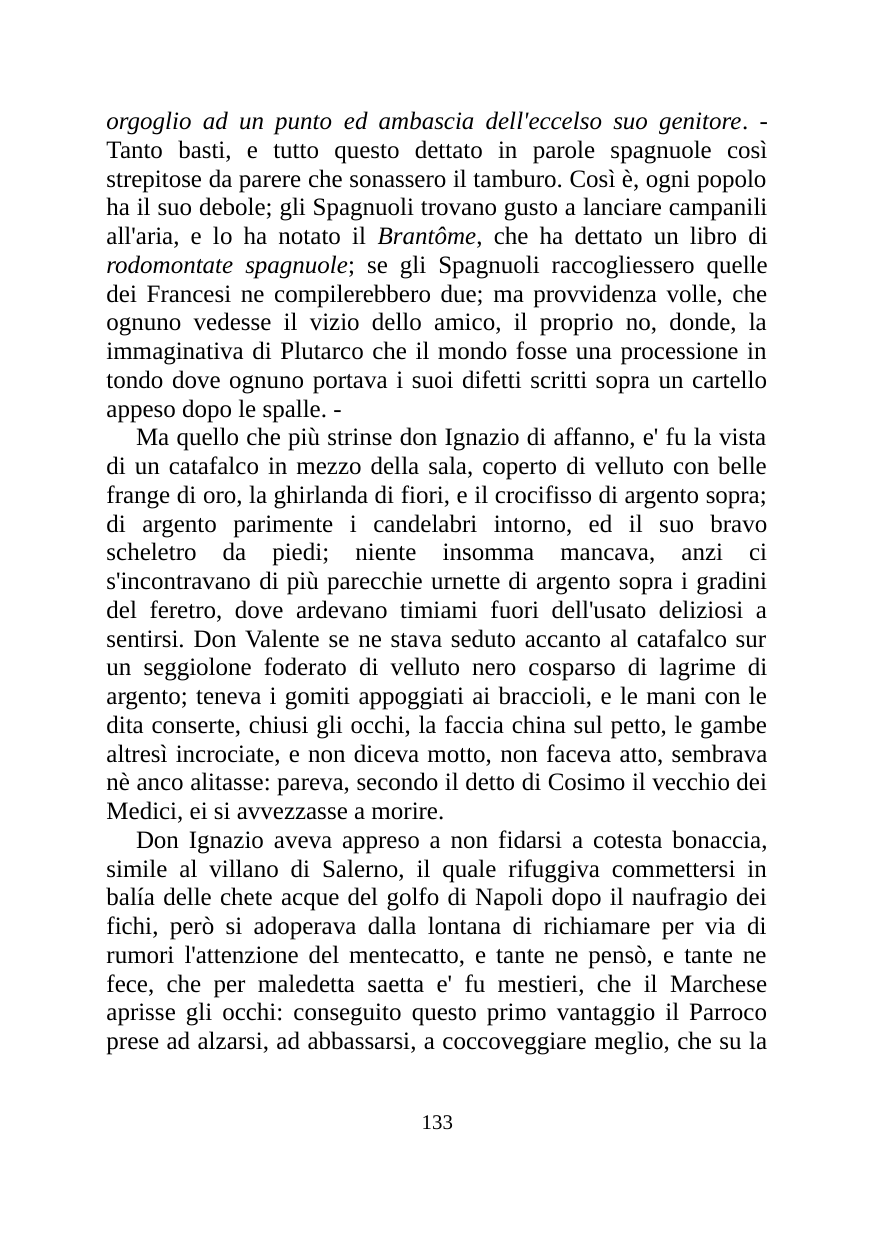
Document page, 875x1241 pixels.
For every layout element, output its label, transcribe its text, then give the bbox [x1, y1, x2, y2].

text Don Ignazio aveva appreso a non fidarsi a cotesta bonaccia, simile al villano di Salerno, il quale rifuggiva commettersi in balía delle chete acque del golfo di Napoli dopo il naufragio dei fichi, però si adoperava dalla lontana di richiamare per via di rumori l'attenzione del mentecatto, e tante ne pensò, e tante ne fece, che per maledetta saetta e' fu mestieri, che il Marchese aprisse gli occhi: conseguito questo primo vantaggio il Parroco prese ad alzarsi, ad abbassarsi, a coccoveggiare meglio, che su la [106, 825, 768, 1055]
text Ma quello che più strinse don Ignazio di affanno, e' fu la vista di un catafalco in mezzo della sala, coperto di velluto con belle frange di oro, la ghirlanda di fiori, e il crocifisso di argento sopra; di argento parimente i candelabri intorno, ed il suo bravo scheletro da piedi; niente insomma mancava, anzi ci s'incontravano di più parecchie urnette di argento sopra i gradini del feretro, dove ardevano timiami fuori dell'usato deliziosi a sentirsi. Don Valente se ne stava seduto accanto al catafalco sur un seggiolone foderato di velluto nero cosparso di lagrime di argento; teneva i gomiti appoggiati ai braccioli, e le mani con le dita conserte, chiusi gli occhi, la faccia china sul petto, le gambe altresì incrociate, e non diceva motto, non faceva atto, sembrava nè anco alitasse: pareva, secondo il detto di Cosimo il vecchio dei Medici, ei si avvezzasse a morire. [106, 422, 768, 825]
text - orgoglio ad un punto ed ambascia dell'eccelso suo genitore. - Tanto basti, e tutto questo dettato in parole spagnuole così strepitose da parere che sonassero il tamburo. Così è, ogni popolo ha il suo debole; gli Spagnuoli trovano gusto a lanciare campanili all'aria, e lo ha notato il Brantôme, che ha dettato un libro di rodomontate spagnuole; se gli Spagnuoli raccogliessero quelle dei Francesi ne compilerebbero due; ma provvidenza volle, che ognuno vedesse il vizio dello amico, il proprio no, donde, la immaginativa di Plutarco che il mondo fosse una processione in tondo dove ognuno portava i suoi difetti scritti sopra un cartello appeso dopo le spalle. - [106, 106, 768, 422]
